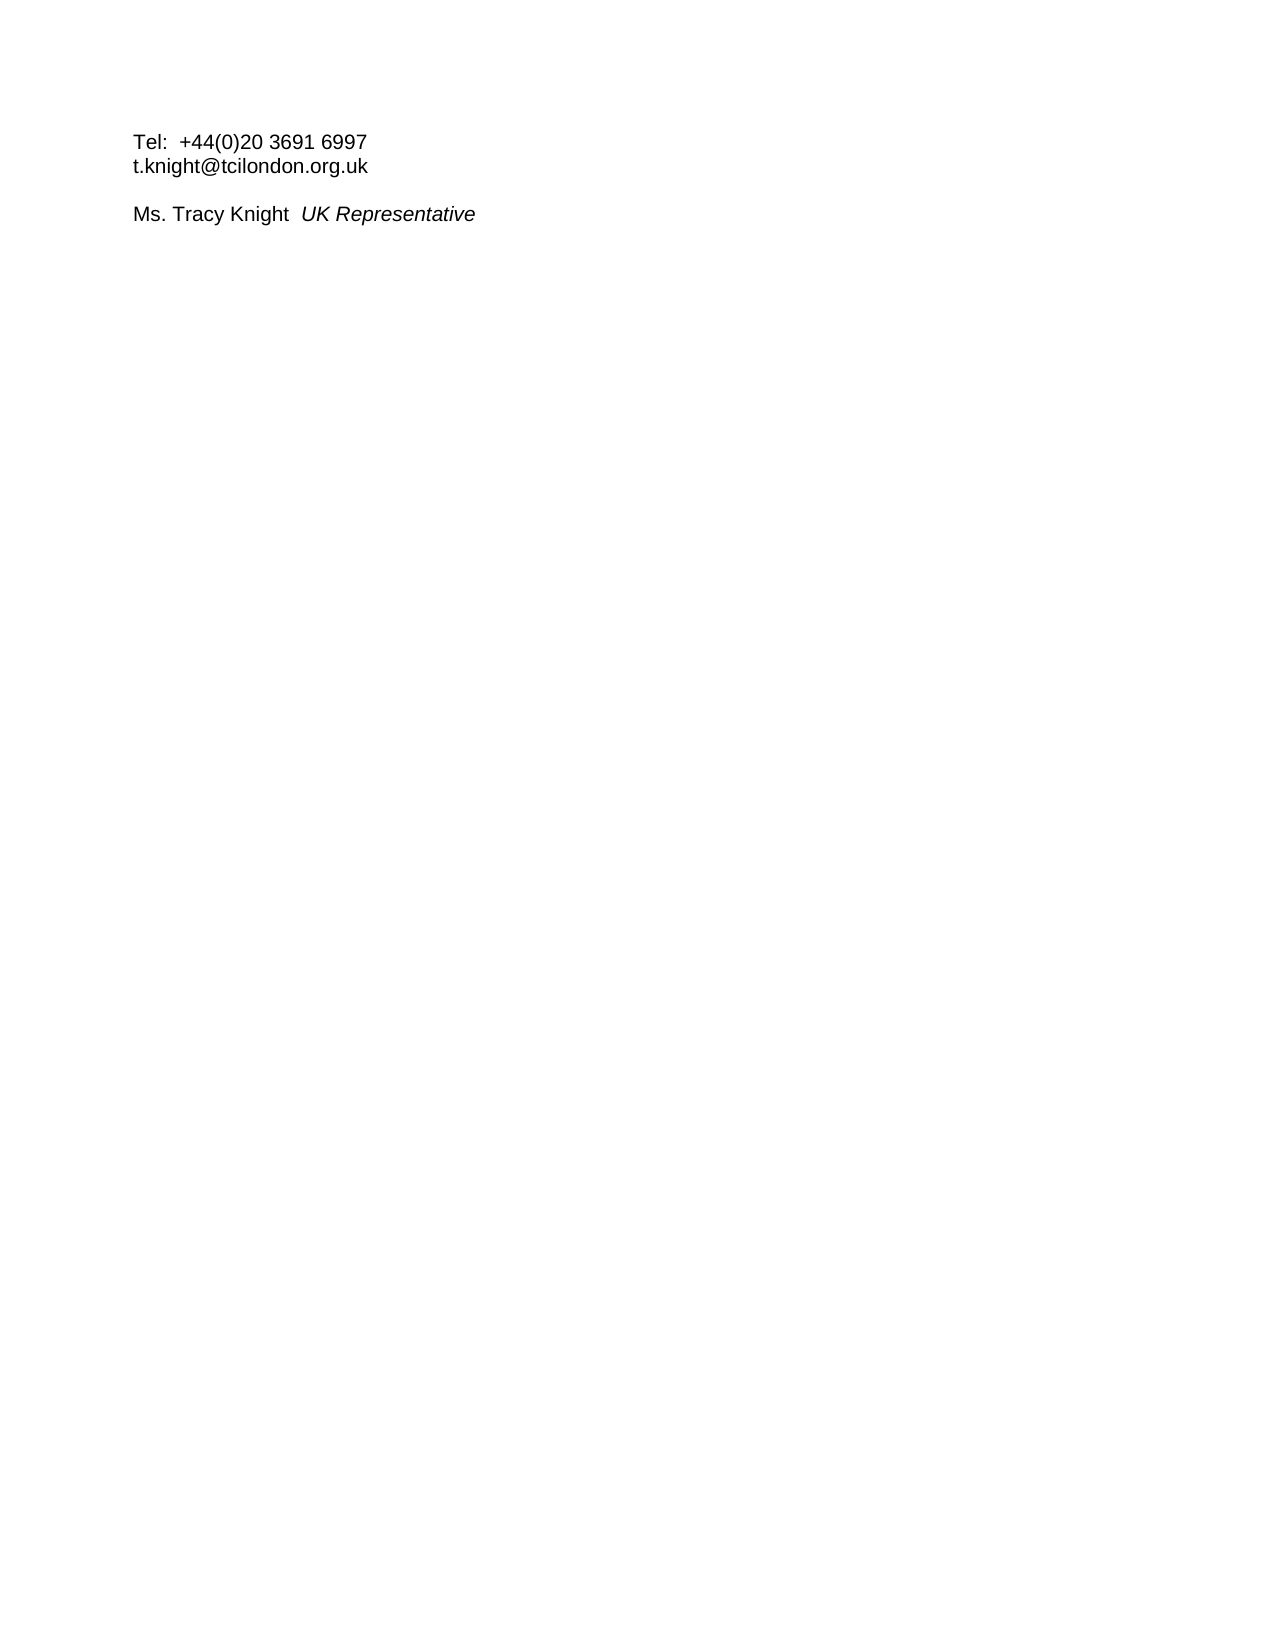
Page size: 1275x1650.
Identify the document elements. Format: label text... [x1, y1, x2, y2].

text Ms. Tracy Knight UK Representative [133, 201, 1181, 225]
text Tel: +44(0)20 3691 6997 [133, 106, 1181, 153]
text t.knight@tcilondon.org.uk [133, 153, 1181, 177]
